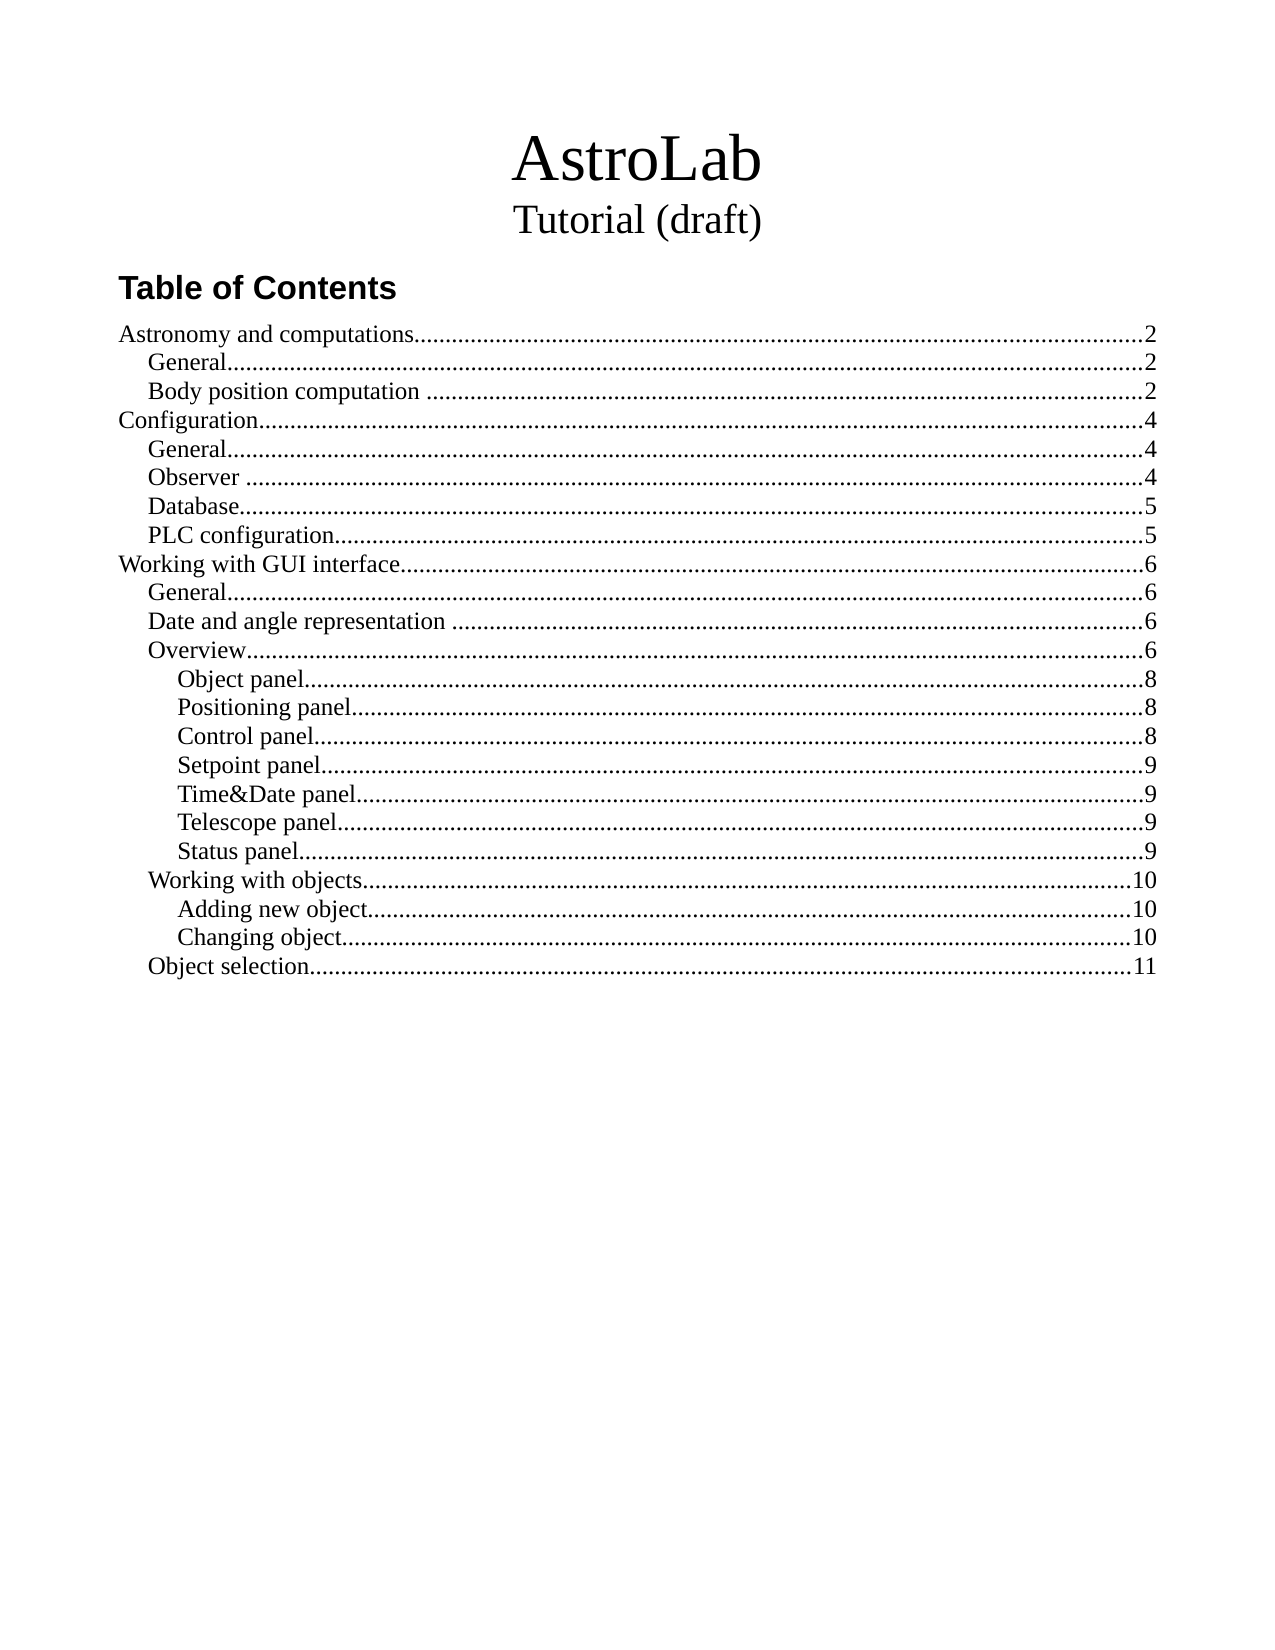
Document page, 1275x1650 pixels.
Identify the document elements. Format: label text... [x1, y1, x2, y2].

text Database 5 [148, 491, 1157, 520]
text Tutorial (draft) [118, 195, 1157, 243]
text Overview 6 [148, 635, 1157, 664]
text Astronomy and computations 2 [118, 319, 1157, 347]
text Time&Date panel 9 [177, 779, 1157, 807]
text Object panel 8 [177, 664, 1157, 692]
text AstroLab [118, 118, 1157, 195]
text Object selection 11 [148, 951, 1157, 980]
text Observer 4 [148, 462, 1157, 491]
text Configuration 4 [118, 405, 1157, 434]
text Working with GUI interface 6 [118, 549, 1157, 577]
subtitle Table of Contents [118, 268, 1157, 306]
text Adding new object 10 [177, 894, 1157, 922]
text General 4 [148, 434, 1157, 462]
text Positioning panel 8 [177, 692, 1157, 721]
text Date and angle representation 6 [148, 606, 1157, 635]
text Body position computation 2 [148, 376, 1157, 405]
text General 6 [148, 577, 1157, 606]
text General 2 [148, 347, 1157, 376]
text Control panel 8 [177, 721, 1157, 750]
text Changing object 10 [177, 922, 1157, 951]
text Telescope panel 9 [177, 807, 1157, 836]
text Working with objects 10 [148, 865, 1157, 894]
text Status panel 9 [177, 836, 1157, 865]
text Setpoint panel 9 [177, 750, 1157, 779]
text PLC configuration 5 [148, 520, 1157, 549]
